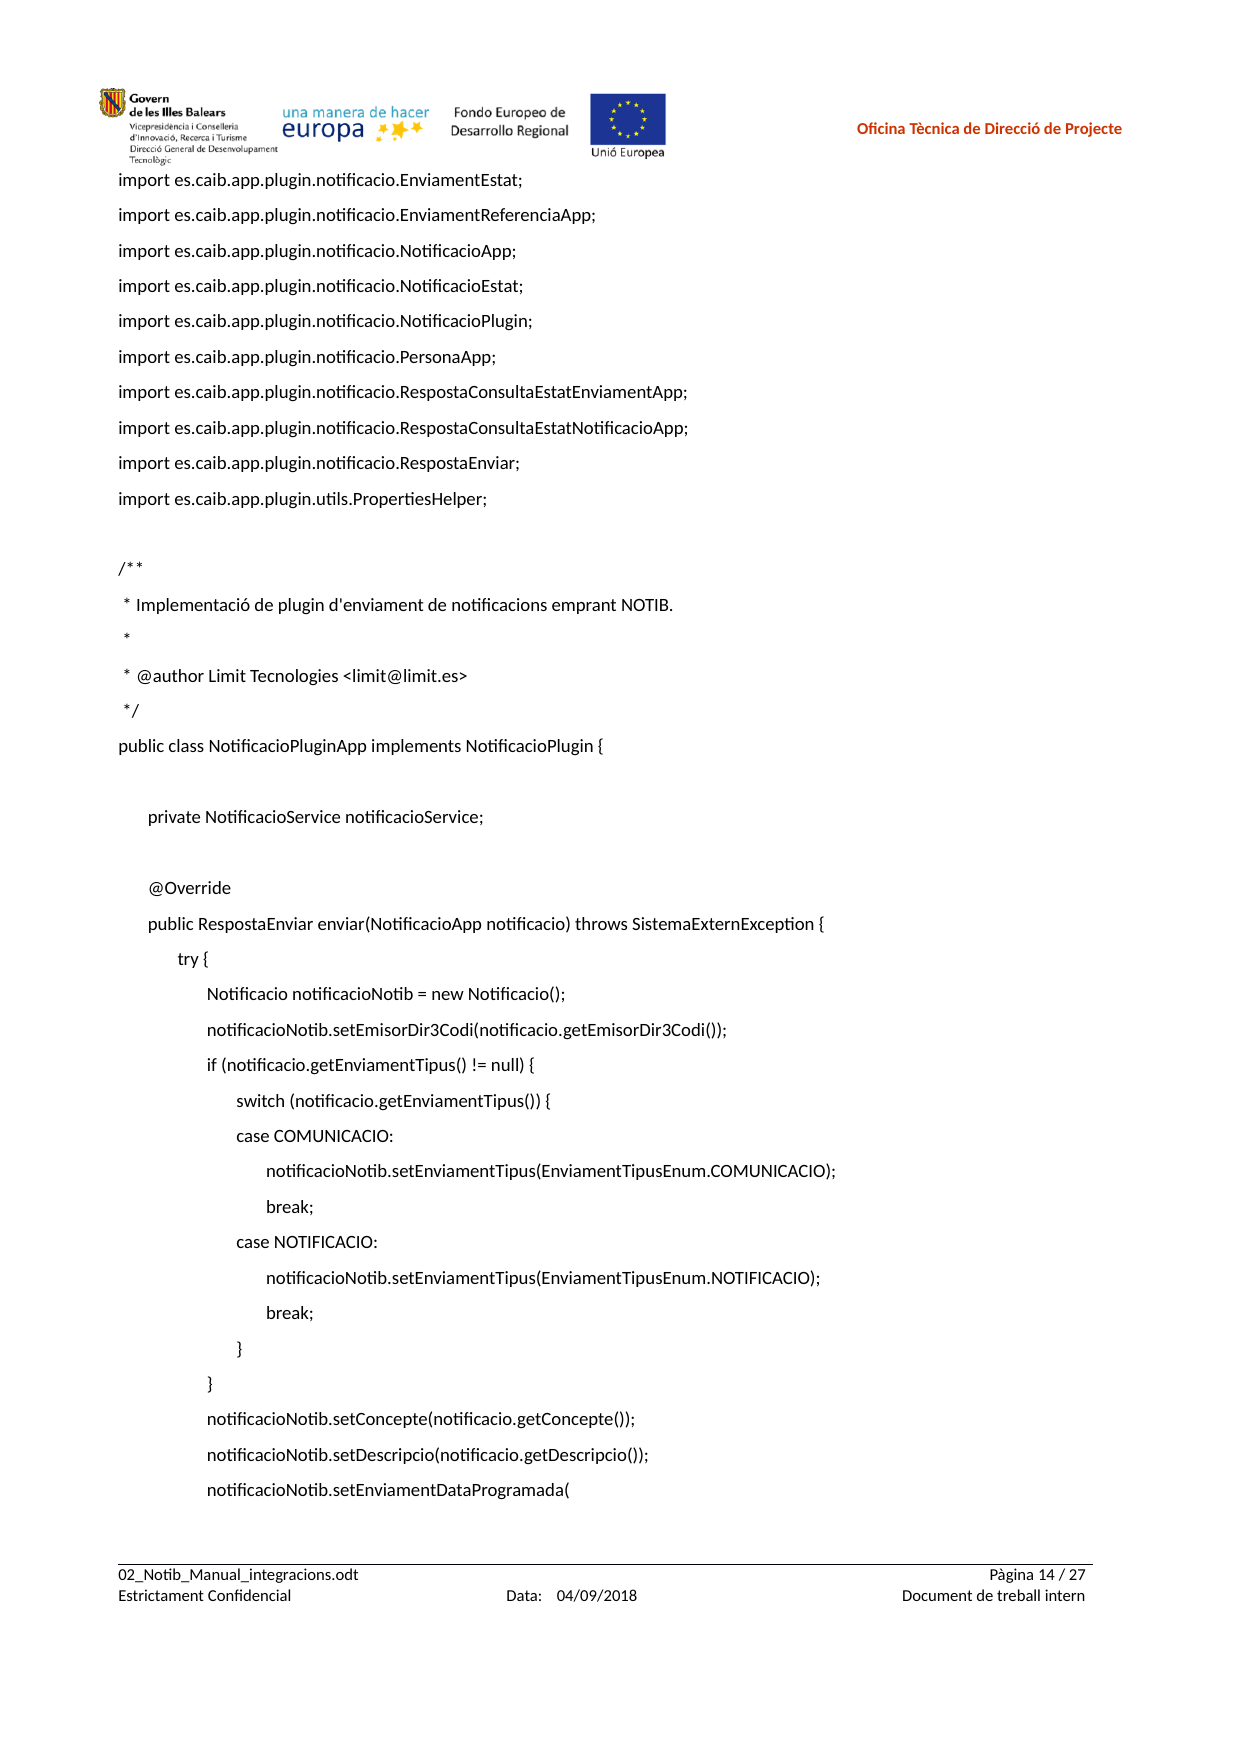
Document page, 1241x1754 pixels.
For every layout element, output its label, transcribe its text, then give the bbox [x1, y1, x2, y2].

text import es.caib.app.plugin.notificacio.EnviamentEstat; [118, 168, 1122, 191]
text notificacioNotib.setEmisorDir3Codi(notificacio.getEmisorDir3Codi()); [118, 1018, 1122, 1041]
text notificacioNotib.setEnviamentDataProgramada( [118, 1478, 1122, 1501]
text notificacioNotib.setEnviamentTipus(EnviamentTipusEnum.COMUNICACIO); [118, 1159, 1122, 1182]
text } [118, 1372, 1122, 1395]
text import es.caib.app.plugin.notificacio.RespostaConsultaEstatEnviamentApp; [118, 380, 1122, 403]
text @Override [118, 876, 1122, 899]
picture [99, 87, 668, 166]
text * @author Limit Tecnologies <limit@limit.es> [118, 664, 1122, 687]
text public RespostaEnviar enviar(NotificacioApp notificacio) throws SistemaExternException { [118, 912, 1122, 934]
text import es.caib.app.plugin.notificacio.EnviamentReferenciaApp; [118, 203, 1122, 226]
text notificacioNotib.setDescripcio(notificacio.getDescripcio()); [118, 1443, 1122, 1466]
text import es.caib.app.plugin.notificacio.PersonaApp; [118, 345, 1122, 368]
text import es.caib.app.plugin.utils.PropertiesHelper; [118, 487, 1122, 509]
text import es.caib.app.plugin.notificacio.NotificacioPlugin; [118, 309, 1122, 332]
text import es.caib.app.plugin.notificacio.NotificacioEstat; [118, 274, 1122, 297]
text * [118, 628, 1122, 651]
text import es.caib.app.plugin.notificacio.NotificacioApp; [118, 239, 1122, 262]
text try { [118, 947, 1122, 970]
text notificacioNotib.setConcepte(notificacio.getConcepte()); [118, 1407, 1122, 1430]
text private NotificacioService notificacioService; [118, 805, 1122, 828]
text * Implementació de plugin d'enviament de notificacions emprant NOTIB. [118, 593, 1122, 616]
text break; [118, 1195, 1122, 1218]
text import es.caib.app.plugin.notificacio.RespostaEnviar; [118, 451, 1122, 474]
text */ [118, 699, 1122, 722]
text if (notificacio.getEnviamentTipus() != null) { [118, 1053, 1122, 1076]
text notificacioNotib.setEnviamentTipus(EnviamentTipusEnum.NOTIFICACIO); [118, 1266, 1122, 1289]
text break; [118, 1301, 1122, 1324]
text } [118, 1337, 1122, 1359]
text case NOTIFICACIO: [118, 1230, 1122, 1253]
text import es.caib.app.plugin.notificacio.RespostaConsultaEstatNotificacioApp; [118, 416, 1122, 439]
text /** [118, 557, 1122, 580]
text case COMUNICACIO: [118, 1124, 1122, 1147]
text Notificacio notificacioNotib = new Notificacio(); [118, 982, 1122, 1005]
text switch (notificacio.getEnviamentTipus()) { [118, 1089, 1122, 1112]
text public class NotificacioPluginApp implements NotificacioPlugin { [118, 734, 1122, 757]
